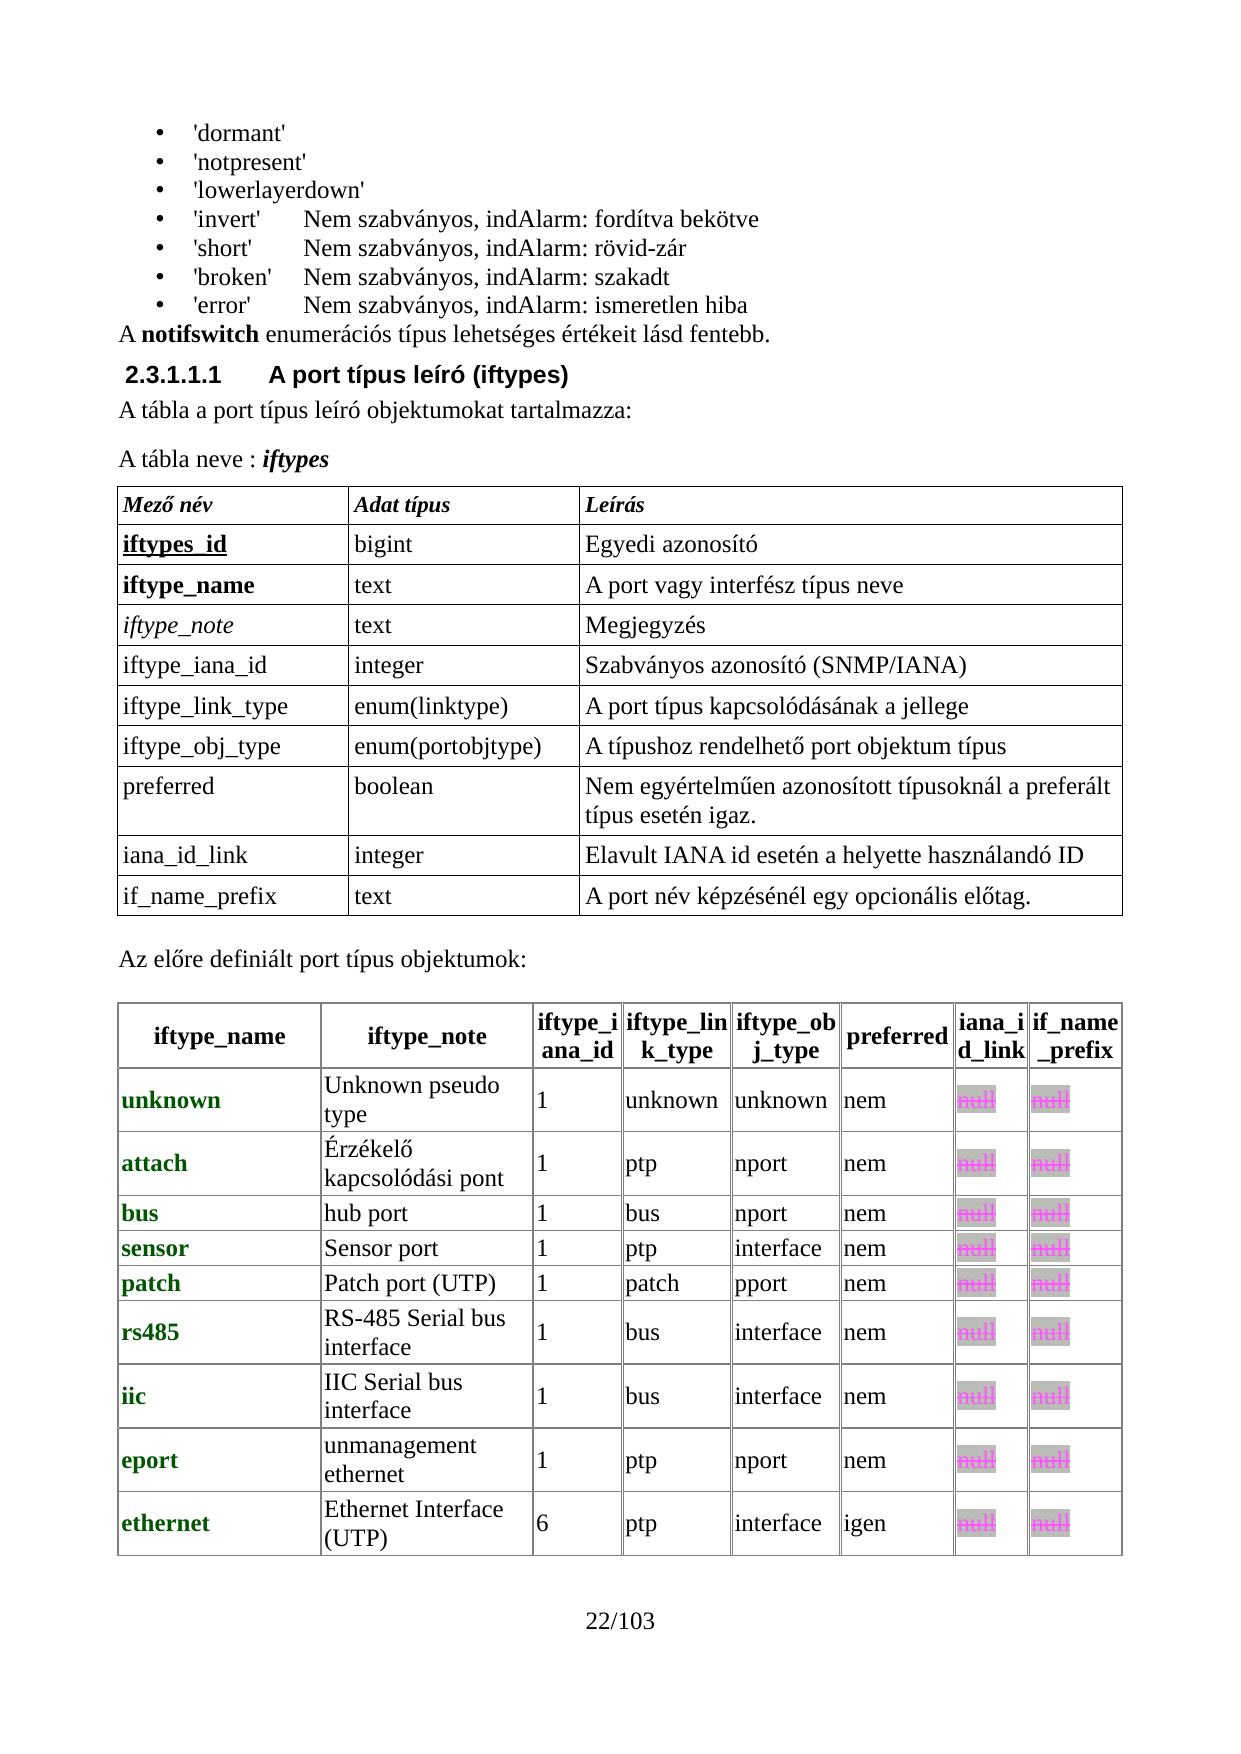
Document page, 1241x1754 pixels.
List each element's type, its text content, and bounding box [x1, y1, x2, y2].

table_cell null [956, 1069, 1027, 1131]
table_cell patch [624, 1266, 730, 1299]
table_cell Ethernet Interface (UTP) [322, 1492, 532, 1554]
table_cell Nem egyértelműen azonosított típusoknál a preferált típus esetén igaz. [580, 767, 1122, 834]
table_cell hub port [322, 1196, 532, 1229]
table_cell interface [733, 1231, 839, 1264]
table_header iftype_name [119, 1004, 320, 1067]
table_cell 1 [534, 1365, 621, 1427]
table_cell integer [349, 646, 579, 685]
table_cell nport [733, 1429, 839, 1491]
table_header iftype_link_type [624, 1004, 730, 1067]
table_cell ptp [624, 1492, 730, 1554]
table_cell nport [733, 1132, 839, 1194]
table_cell iftypes_id [118, 525, 348, 564]
table_cell igen [842, 1492, 953, 1554]
table_cell ptp [624, 1231, 730, 1264]
table_cell A port név képzésénél egy opcionális előtag. [580, 876, 1122, 915]
table_cell null [1030, 1266, 1121, 1299]
table_cell boolean [349, 767, 579, 834]
table_cell Megjegyzés [580, 605, 1122, 644]
table_header if_name_prefix [1030, 1004, 1121, 1067]
table_cell 1 [534, 1301, 621, 1363]
table_cell nem [842, 1132, 953, 1194]
table_cell nem [842, 1266, 953, 1299]
table_cell 1 [534, 1069, 621, 1131]
table_header iftype_obj_type [733, 1004, 839, 1067]
table_cell rs485 [119, 1301, 320, 1363]
table_cell Patch port (UTP) [322, 1266, 532, 1299]
table_cell iana_id_link [118, 836, 348, 875]
table_cell null [1030, 1231, 1121, 1264]
table_cell nem [842, 1301, 953, 1363]
table_cell eport [119, 1429, 320, 1491]
table_cell 1 [534, 1132, 621, 1194]
table_cell pport [733, 1266, 839, 1299]
table_cell ethernet [119, 1492, 320, 1554]
table_cell 1 [534, 1196, 621, 1229]
table_cell bus [624, 1196, 730, 1229]
table_cell unknown [624, 1069, 730, 1131]
table_cell null [1030, 1132, 1121, 1194]
table_cell null [1030, 1365, 1121, 1427]
table_cell Szabványos azonosító (SNMP/IANA) [580, 646, 1122, 685]
table_header iftype_iana_id [534, 1004, 621, 1067]
table_header iana_id_link [956, 1004, 1027, 1067]
table_cell bus [624, 1301, 730, 1363]
table_cell A port vagy interfész típus neve [580, 565, 1122, 604]
list 'error' Nem szabványos, indAlarm: ismeretlen hiba [156, 291, 1122, 319]
table_cell 6 [534, 1492, 621, 1554]
table_cell 1 [534, 1266, 621, 1299]
table_cell enum(portobjtype) [349, 726, 579, 766]
table_cell bus [119, 1196, 320, 1229]
table_cell iftype_iana_id [118, 646, 348, 685]
table_cell nem [842, 1069, 953, 1131]
table_cell patch [119, 1266, 320, 1299]
list 'lowerlayerdown' [156, 176, 1122, 204]
table_cell null [1030, 1492, 1121, 1554]
table_cell 1 [534, 1429, 621, 1491]
table_cell null [956, 1231, 1027, 1264]
table_cell attach [119, 1132, 320, 1194]
table_cell null [956, 1301, 1027, 1363]
table_cell text [349, 605, 579, 644]
list 'notpresent' [156, 147, 1122, 176]
subtitle A port típus leíró (iftypes) [118, 361, 1122, 389]
table_cell preferred [118, 767, 348, 834]
list 'dormant' [156, 118, 1122, 147]
table_cell bigint [349, 525, 579, 564]
table_cell null [956, 1266, 1027, 1299]
table_cell iftype_link_type [118, 686, 348, 725]
table_cell nem [842, 1196, 953, 1229]
table_cell unknown [733, 1069, 839, 1131]
table_header Leírás [580, 487, 1122, 524]
table_cell if_name_prefix [118, 876, 348, 915]
table_header iftype_note [322, 1004, 532, 1067]
table_cell Egyedi azonosító [580, 525, 1122, 564]
table_cell Sensor port [322, 1231, 532, 1264]
table_cell sensor [119, 1231, 320, 1264]
table_cell enum(linktype) [349, 686, 579, 725]
table_cell null [1030, 1196, 1121, 1229]
table_cell nem [842, 1429, 953, 1491]
table_cell null [1030, 1069, 1121, 1131]
table_cell A port típus kapcsolódásának a jellege [580, 686, 1122, 725]
text A tábla a port típus leíró objektumokat tartalmazza: [118, 395, 1122, 424]
table_cell text [349, 565, 579, 604]
table_cell RS-485 Serial bus interface [322, 1301, 532, 1363]
table_cell null [956, 1429, 1027, 1491]
table_cell text [349, 876, 579, 915]
table_cell null [956, 1196, 1027, 1229]
text Az előre definiált port típus objektumok: [118, 944, 1122, 973]
table_cell 1 [534, 1231, 621, 1264]
table_cell null [1030, 1429, 1121, 1491]
table_cell null [956, 1132, 1027, 1194]
table_cell bus [624, 1365, 730, 1427]
table_cell unknown [119, 1069, 320, 1131]
table_header preferred [842, 1004, 953, 1067]
table_header Adat típus [349, 487, 579, 524]
text A notifswitch enumerációs típus lehetséges értékeit lásd fentebb. [118, 319, 1122, 348]
table_cell interface [733, 1492, 839, 1554]
table_cell ptp [624, 1429, 730, 1491]
list 'invert' Nem szabványos, indAlarm: fordítva bekötve [156, 204, 1122, 233]
table_cell iftype_note [118, 605, 348, 644]
table_cell A típushoz rendelhető port objektum típus [580, 726, 1122, 766]
table_cell Unknown pseudo type [322, 1069, 532, 1131]
table_cell null [1030, 1301, 1121, 1363]
list 'short' Nem szabványos, indAlarm: rövid-zár [156, 233, 1122, 262]
table_cell nem [842, 1365, 953, 1427]
table_cell nem [842, 1231, 953, 1264]
table_cell unmanagement ethernet [322, 1429, 532, 1491]
list 'broken' Nem szabványos, indAlarm: szakadt [156, 262, 1122, 291]
table_header Mező név [118, 487, 348, 524]
table_cell iftype_name [118, 565, 348, 604]
table_cell interface [733, 1301, 839, 1363]
table_cell IIC Serial bus interface [322, 1365, 532, 1427]
table_cell interface [733, 1365, 839, 1427]
table_cell iic [119, 1365, 320, 1427]
table_cell Elavult IANA id esetén a helyette használandó ID [580, 836, 1122, 875]
text A tábla neve : iftypes [118, 444, 1122, 473]
table_cell null [956, 1365, 1027, 1427]
table_cell null [956, 1492, 1027, 1554]
table_cell integer [349, 836, 579, 875]
table_cell ptp [624, 1132, 730, 1194]
table_cell iftype_obj_type [118, 726, 348, 766]
table_cell Érzékelő kapcsolódási pont [322, 1132, 532, 1194]
table_cell nport [733, 1196, 839, 1229]
